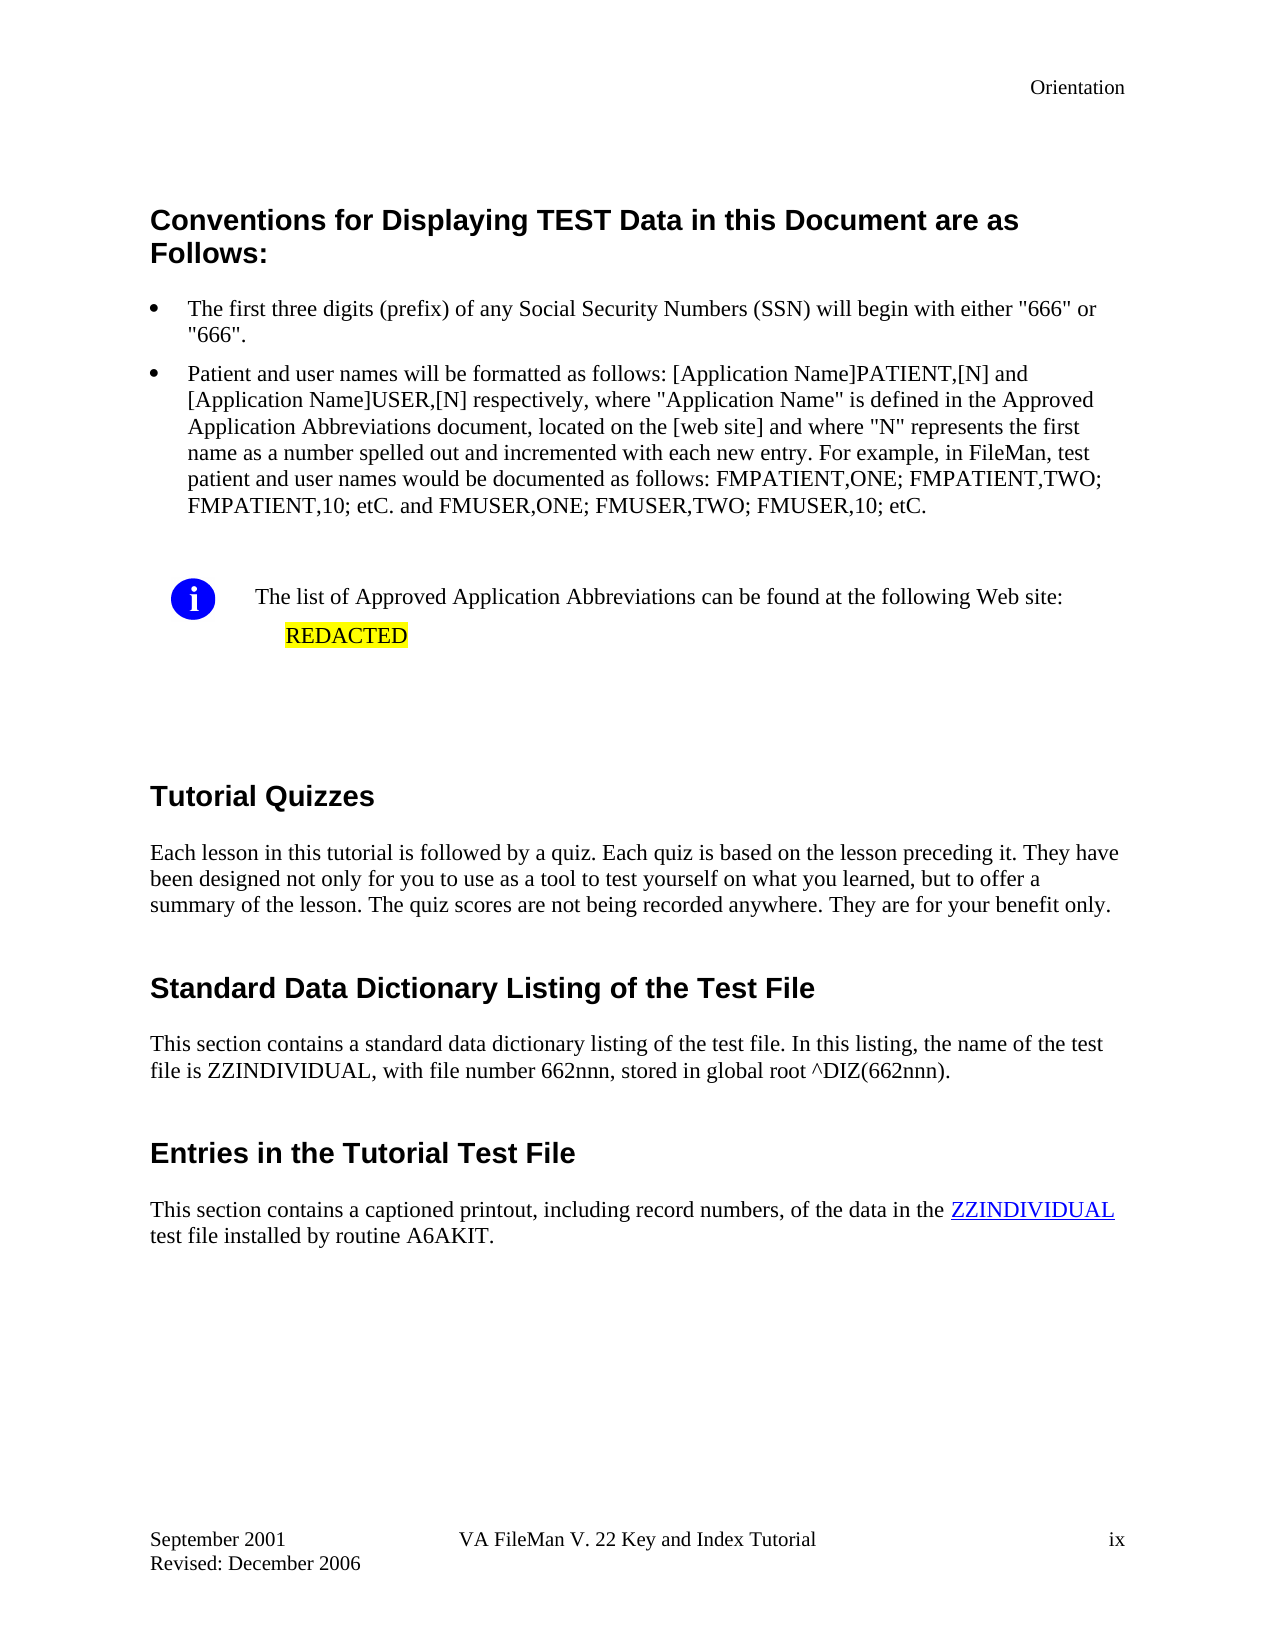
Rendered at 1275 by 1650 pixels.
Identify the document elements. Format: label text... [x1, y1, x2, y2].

text Each lesson in this tutorial is followed by a quiz. Each quiz is based on the lesson preceding it. They have been designed not only for you to use as a tool to test yourself on what you learned, but to offer a summary of the lesson. The quiz scores are not being recorded anywhere. They are for your benefit only. [150, 839, 1125, 918]
table_header The list of Approved Application Abbreviations can be found at the following Web site: REDACTED [238, 571, 1155, 700]
table_header [161, 571, 238, 700]
picture [170, 577, 216, 622]
text This section contains a captioned printout, including record numbers, of the data in the ZZINDIVIDUAL test file installed by routine A6AKIT. [150, 1196, 1125, 1248]
text Conventions for Displaying TEST Data in this Document are as Follows: [150, 203, 1125, 270]
list Patient and user names will be formatted as follows: [Application Name]PATIENT,[N] and [Application Name]USER,[N] respectively, where "Application Name" is defined in the Approved Application Abbreviations document, located on the [web site] and where "N" represents the first name as a number spelled out and incremented with each new entry. For example, in FileMan, test patient and user names would be documented as follows: FMPATIENT,ONE; FMPATIENT,TWO; FMPATIENT,10; etC. and FMUSER,ONE; FMUSER,TWO; FMUSER,10; etC. [150, 360, 1125, 518]
text Tutorial Quizzes [150, 779, 1125, 812]
text Entries in the Tutorial Test File [150, 1136, 1125, 1169]
text This section contains a standard data dictionary listing of the test file. In this listing, the name of the test file is ZZINDIVIDUAL, with file number 662nnn, stored in global root ^DIZ(662nnn). [150, 1031, 1125, 1083]
text Standard Data Dictionary Listing of the Test File [150, 971, 1125, 1004]
list The first three digits (prefix) of any Social Security Numbers (SSN) will begin with either "666" or "666". [150, 295, 1125, 347]
